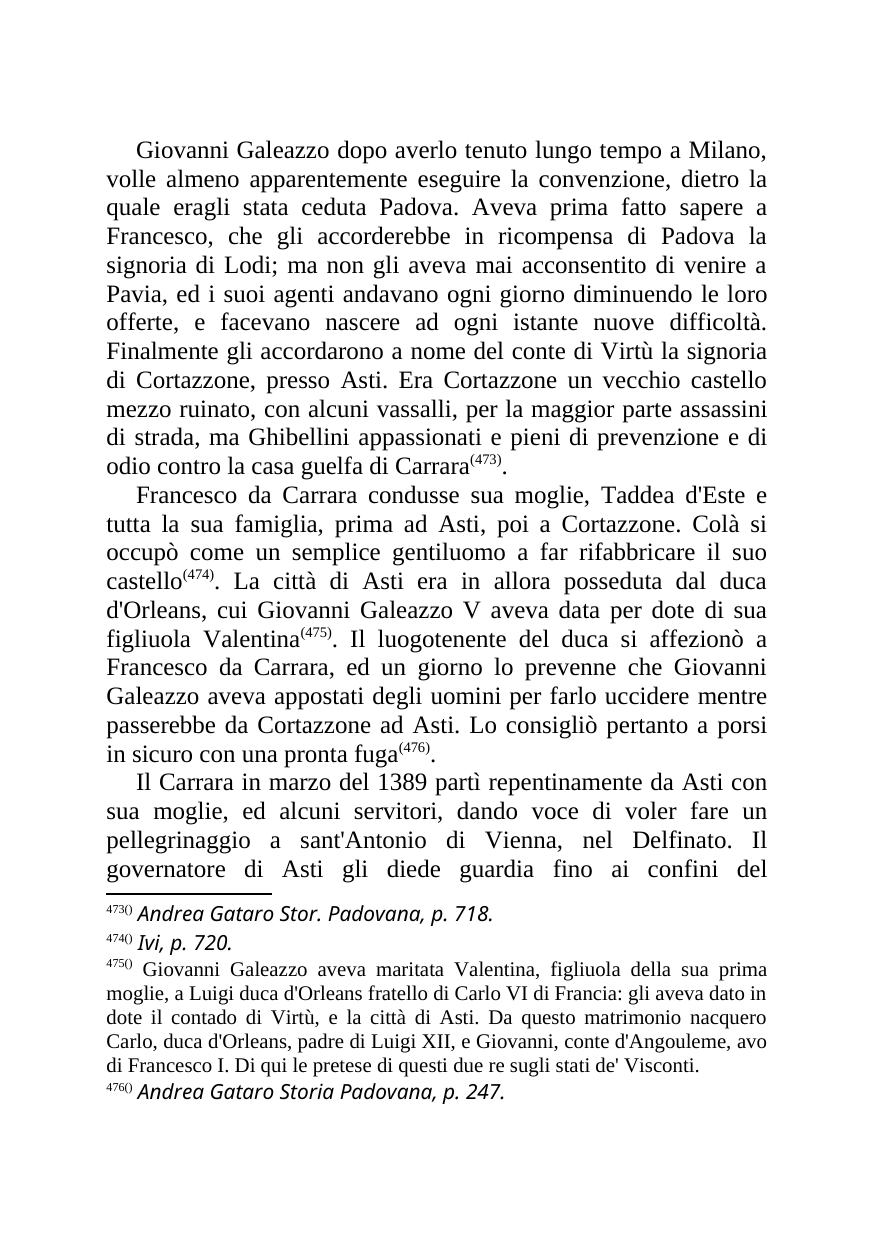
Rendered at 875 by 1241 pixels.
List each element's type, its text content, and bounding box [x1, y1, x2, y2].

text () Ivi, p. 720. [106, 928, 768, 956]
text Il Carrara in marzo del 1389 partì repentinamente da Asti con sua moglie, ed alcuni servitori, dando voce di voler fare un pellegrinaggio a sant'Antonio di Vienna, nel Delfinato. Il governatore di Asti gli diede guardia fino ai confini del [106, 767, 768, 882]
text Giovanni Galeazzo dopo averlo tenuto lungo tempo a Milano, volle almeno apparentemente eseguire la convenzione, dietro la quale eragli stata ceduta Padova. Aveva prima fatto sapere a Francesco, che gli accorderebbe in ricompensa di Padova la signoria di Lodi; ma non gli aveva mai acconsentito di venire a Pavia, ed i suoi agenti andavano ogni giorno diminuendo le loro offerte, e facevano nascere ad ogni istante nuove difficoltà. Finalmente gli accordarono a nome del conte di Virtù la signoria di Cortazzone, presso Asti. Era Cortazzone un vecchio castello mezzo ruinato, con alcuni vassalli, per la maggior parte assassini di strada, ma Ghibellini appassionati e pieni di prevenzione e di odio contro la casa guelfa di Carrara(). [106, 135, 768, 480]
text Francesco da Carrara condusse sua moglie, Taddea d'Este e tutta la sua famiglia, prima ad Asti, poi a Cortazzone. Colà si occupò come un semplice gentiluomo a far rifabbricare il suo castello(). La città di Asti era in allora posseduta dal duca d'Orleans, cui Giovanni Galeazzo V aveva data per dote di sua figliuola Valentina(). Il luogotenente del duca si affezionò a Francesco da Carrara, ed un giorno lo prevenne che Giovanni Galeazzo aveva appostati degli uomini per farlo uccidere mentre passerebbe da Cortazzone ad Asti. Lo consigliò pertanto a porsi in sicuro con una pronta fuga(). [106, 480, 768, 767]
text () Andrea Gataro Stor. Padovana, p. 718. [106, 899, 768, 928]
text () Andrea Gataro Storia Padovana, p. 247. [106, 1077, 768, 1105]
text () Giovanni Galeazzo aveva maritata Valentina, figliuola della sua prima moglie, a Luigi duca d'Orleans fratello di Carlo VI di Francia: gli aveva dato in dote il contado di Virtù, e la città di Asti. Da questo matrimonio nacquero Carlo, duca d'Orleans, padre di Luigi XII, e Giovanni, conte d'Angouleme, avo di Francesco I. Di qui le pretese di questi due re sugli stati de' Visconti. [106, 956, 768, 1077]
